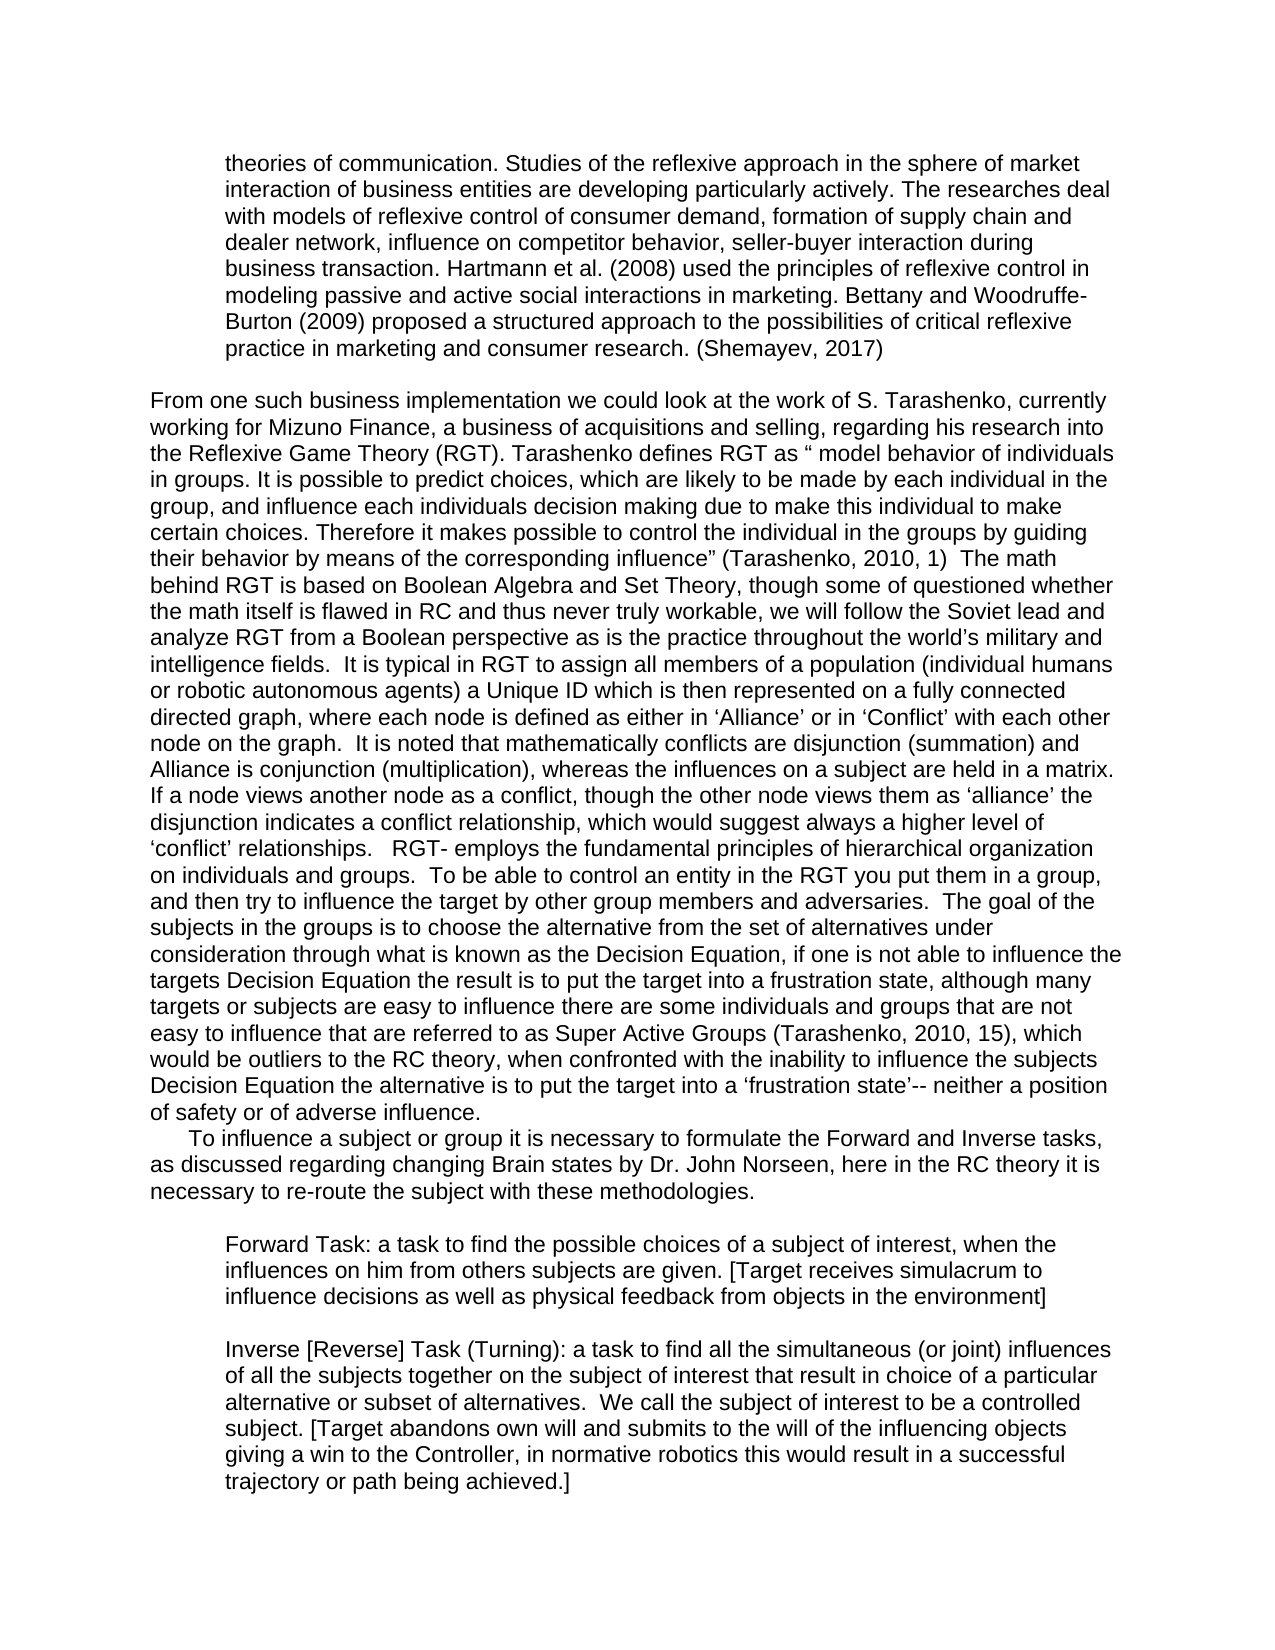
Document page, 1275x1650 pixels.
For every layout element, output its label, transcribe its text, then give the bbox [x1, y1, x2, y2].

text theories of communication. Studies of the reflexive approach in the sphere of market interaction of business entities are developing particularly actively. The researches deal with models of reflexive control of consumer demand, formation of supply chain and dealer network, influence on competitor behavior, seller-buyer interaction during business transaction. Hartmann et al. (2008) used the principles of reflexive control in modeling passive and active social interactions in marketing. Bettany and Woodruffe-Burton (2009) proposed a structured approach to the possibilities of critical reflexive practice in marketing and consumer research. (Shemayev, 2017) [225, 150, 1125, 361]
text To influence a subject or group it is necessary to formulate the Forward and Inverse tasks, as discussed regarding changing Brain states by Dr. John Norseen, here in the RC theory it is necessary to re-route the subject with these methodologies. [150, 1125, 1125, 1204]
text Forward Task: a task to find the possible choices of a subject of interest, when the influences on him from others subjects are given. [Target receives simulacrum to influence decisions as well as physical feedback from objects in the environment] [225, 1231, 1125, 1309]
text Inverse [Reverse] Task (Turning): a task to find all the simultaneous (or joint) influences of all the subjects together on the subject of interest that result in choice of a particular alternative or subset of alternatives. We call the subject of interest to be a controlled subject. [Target abandons own will and submits to the will of the influencing objects giving a win to the Controller, in normative robotics this would result in a successful trajectory or path being achieved.] [225, 1336, 1125, 1494]
text From one such business implementation we could look at the work of S. Tarashenko, currently working for Mizuno Finance, a business of acquisitions and selling, regarding his research into the Reflexive Game Theory (RGT). Tarashenko defines RGT as “ model behavior of individuals in groups. It is possible to predict choices, which are likely to be made by each individual in the group, and influence each individuals decision making due to make this individual to make certain choices. Therefore it makes possible to control the individual in the groups by guiding their behavior by means of the corresponding influence” (Tarashenko, 2010, 1) The math behind RGT is based on Boolean Algebra and Set Theory, though some of questioned whether the math itself is flawed in RC and thus never truly workable, we will follow the Soviet lead and analyze RGT from a Boolean perspective as is the practice throughout the world’s military and intelligence fields. It is typical in RGT to assign all members of a population (individual humans or robotic autonomous agents) a Unique ID which is then represented on a fully connected directed graph, where each node is defined as either in ‘Alliance’ or in ‘Conflict’ with each other node on the graph. It is noted that mathematically conflicts are disjunction (summation) and Alliance is conjunction (multiplication), whereas the influences on a subject are held in a matrix. If a node views another node as a conflict, though the other node views them as ‘alliance’ the disjunction indicates a conflict relationship, which would suggest always a higher level of ‘conflict’ relationships. RGT- employs the fundamental principles of hierarchical organization on individuals and groups. To be able to control an entity in the RGT you put them in a group, and then try to influence the target by other group members and adversaries. The goal of the subjects in the groups is to choose the alternative from the set of alternatives under consideration through what is known as the Decision Equation, if one is not able to influence the targets Decision Equation the result is to put the target into a frustration state, although many targets or subjects are easy to influence there are some individuals and groups that are not easy to influence that are referred to as Super Active Groups (Tarashenko, 2010, 15), which would be outliers to the RC theory, when confronted with the inability to influence the subjects Decision Equation the alternative is to put the target into a ‘frustration state’-- neither a position of safety or of adverse influence. [150, 387, 1125, 1125]
